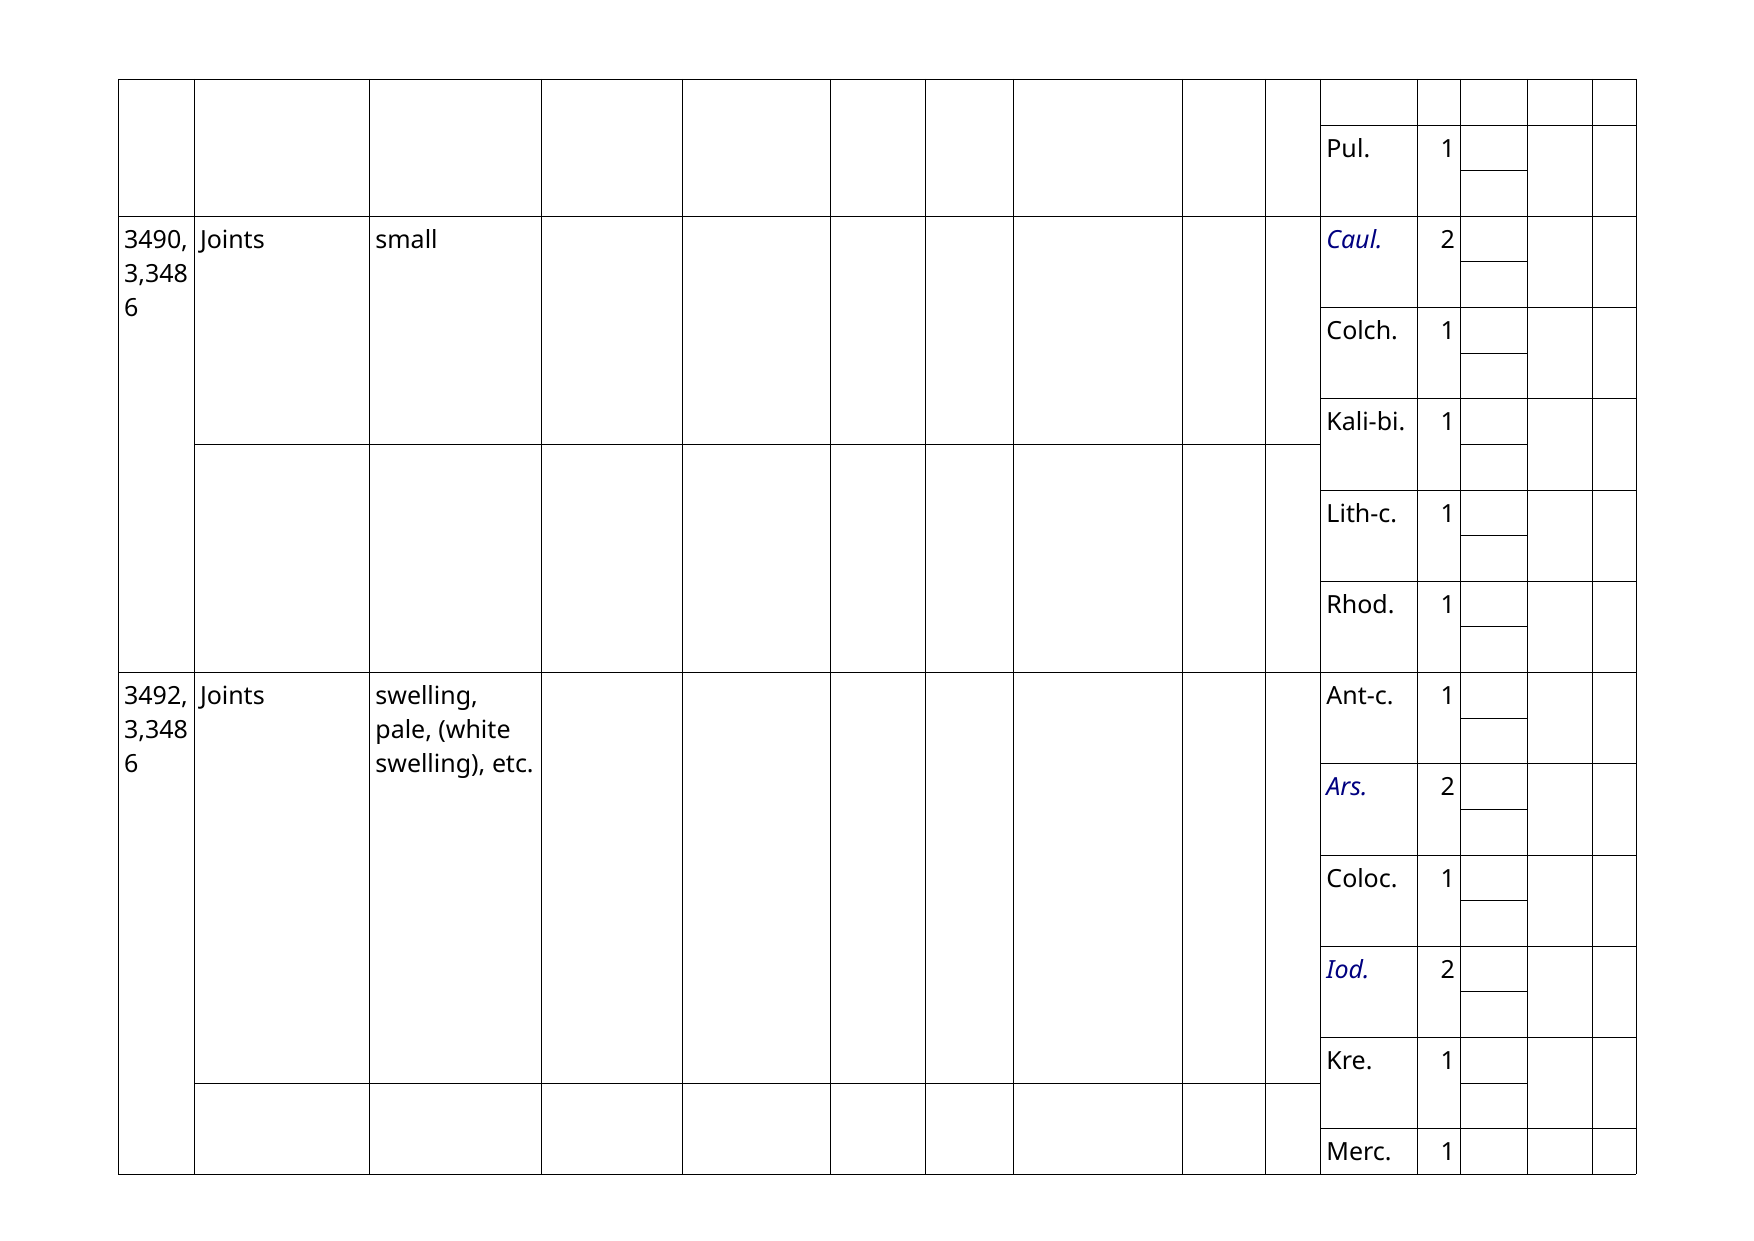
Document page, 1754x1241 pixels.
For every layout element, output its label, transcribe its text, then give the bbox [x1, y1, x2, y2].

table_cell [119, 80, 194, 216]
table_cell [1593, 764, 1636, 854]
table_cell [1593, 126, 1636, 216]
table_cell [1266, 217, 1320, 444]
table_cell [1461, 262, 1527, 307]
table_cell [195, 1084, 369, 1174]
table_cell Joints [195, 673, 369, 1083]
table_cell [1593, 1129, 1636, 1174]
table_cell [683, 445, 830, 672]
table_cell [1461, 126, 1527, 170]
table_cell [1418, 80, 1460, 124]
table_cell [1461, 80, 1527, 124]
table_cell 2 [1418, 947, 1460, 1037]
table_cell [1593, 217, 1636, 307]
table_cell [1461, 1129, 1527, 1174]
table_cell [1461, 582, 1527, 626]
table_cell [370, 1084, 541, 1174]
table_cell [1528, 1038, 1592, 1128]
table_cell [1593, 582, 1636, 672]
table_cell [542, 1084, 682, 1174]
table_cell [195, 80, 369, 216]
table_cell [542, 80, 682, 216]
table_cell 1 [1418, 1038, 1460, 1128]
table_cell Kre. [1321, 1038, 1417, 1128]
table_cell 1 [1418, 582, 1460, 672]
table_cell [1461, 1084, 1527, 1128]
table_cell Merc. [1321, 1129, 1417, 1174]
table_cell [1528, 1129, 1592, 1174]
table_cell [1461, 445, 1527, 489]
table_cell [1528, 126, 1592, 216]
table_cell [1461, 856, 1527, 900]
table_cell [1266, 673, 1320, 1083]
table_cell 1 [1418, 856, 1460, 946]
table_cell [1461, 810, 1527, 854]
table_cell Rhod. [1321, 582, 1417, 672]
table_cell [1266, 80, 1320, 216]
table_cell [926, 1084, 1013, 1174]
table_cell Caul. [1321, 217, 1417, 307]
table_cell [683, 673, 830, 1083]
table_cell [683, 1084, 830, 1174]
table_cell Joints [195, 217, 369, 444]
table_cell [1461, 1038, 1527, 1083]
table_cell 1 [1418, 673, 1460, 763]
table_cell [1183, 1084, 1265, 1174]
table_cell Coloc. [1321, 856, 1417, 946]
table_cell 1 [1418, 399, 1460, 489]
table_cell 1 [1418, 308, 1460, 398]
table_cell [1461, 719, 1527, 763]
table_cell [926, 673, 1013, 1083]
table_cell Lith-c. [1321, 491, 1417, 581]
table_cell [370, 445, 541, 672]
table_cell [683, 217, 830, 444]
table_cell [1528, 673, 1592, 763]
table_cell 3490,3,3486 [119, 217, 194, 672]
table_cell [542, 673, 682, 1083]
table_cell [1461, 308, 1527, 353]
table_cell [1461, 171, 1527, 216]
table_cell [1321, 80, 1417, 124]
table_cell [1461, 399, 1527, 444]
table_cell [542, 217, 682, 444]
table_cell 1 [1418, 1129, 1460, 1174]
table_cell Colch. [1321, 308, 1417, 398]
table_cell [831, 673, 925, 1083]
table_cell [1593, 399, 1636, 489]
table_cell [1266, 1084, 1320, 1174]
table_cell Ant-c. [1321, 673, 1417, 763]
table_cell [926, 445, 1013, 672]
table_cell [831, 80, 925, 216]
table_cell [683, 80, 830, 216]
table_cell [831, 445, 925, 672]
table_cell Ars. [1321, 764, 1417, 854]
table_cell small [370, 217, 541, 444]
table_cell [1528, 217, 1592, 307]
table_cell [1014, 445, 1182, 672]
table_cell 2 [1418, 764, 1460, 854]
table_cell [1461, 947, 1527, 991]
table_cell [1528, 491, 1592, 581]
table_cell 3492,3,3486 [119, 673, 194, 1174]
table_cell [1266, 445, 1320, 672]
table_cell [1593, 1038, 1636, 1128]
table_cell [1528, 308, 1592, 398]
table_cell [1183, 445, 1265, 672]
table_cell Iod. [1321, 947, 1417, 1037]
table_cell Kali-bi. [1321, 399, 1417, 489]
table_cell [1528, 856, 1592, 946]
table_cell [1528, 80, 1592, 124]
table_cell [195, 445, 369, 672]
table_cell 2 [1418, 217, 1460, 307]
table_cell [1183, 217, 1265, 444]
table_cell 1 [1418, 126, 1460, 216]
table_cell [831, 217, 925, 444]
table_cell [1014, 673, 1182, 1083]
table_cell [1528, 582, 1592, 672]
table_cell [1014, 80, 1182, 216]
table_cell [1593, 491, 1636, 581]
table_cell [926, 80, 1013, 216]
table_cell [1014, 1084, 1182, 1174]
table_cell [1461, 673, 1527, 718]
table_cell [1461, 992, 1527, 1037]
table_cell [1593, 673, 1636, 763]
table_cell [1183, 80, 1265, 216]
table_cell [1528, 399, 1592, 489]
table_cell [831, 1084, 925, 1174]
table_cell 1 [1418, 491, 1460, 581]
table_cell [926, 217, 1013, 444]
table_cell [1461, 901, 1527, 946]
table_cell [370, 80, 541, 216]
table_cell [542, 445, 682, 672]
table_cell [1528, 947, 1592, 1037]
table_cell Pul. [1321, 126, 1417, 216]
table_cell [1461, 627, 1527, 672]
table_cell swelling, pale, (white swelling), etc. [370, 673, 541, 1083]
table_cell [1593, 856, 1636, 946]
table_cell [1461, 217, 1527, 261]
table_cell [1461, 764, 1527, 809]
table_cell [1183, 673, 1265, 1083]
table_cell [1593, 947, 1636, 1037]
table_cell [1528, 764, 1592, 854]
table_cell [1593, 80, 1636, 124]
table_cell [1461, 536, 1527, 581]
table_cell [1461, 354, 1527, 398]
table_cell [1461, 491, 1527, 535]
table_cell [1014, 217, 1182, 444]
table_cell [1593, 308, 1636, 398]
